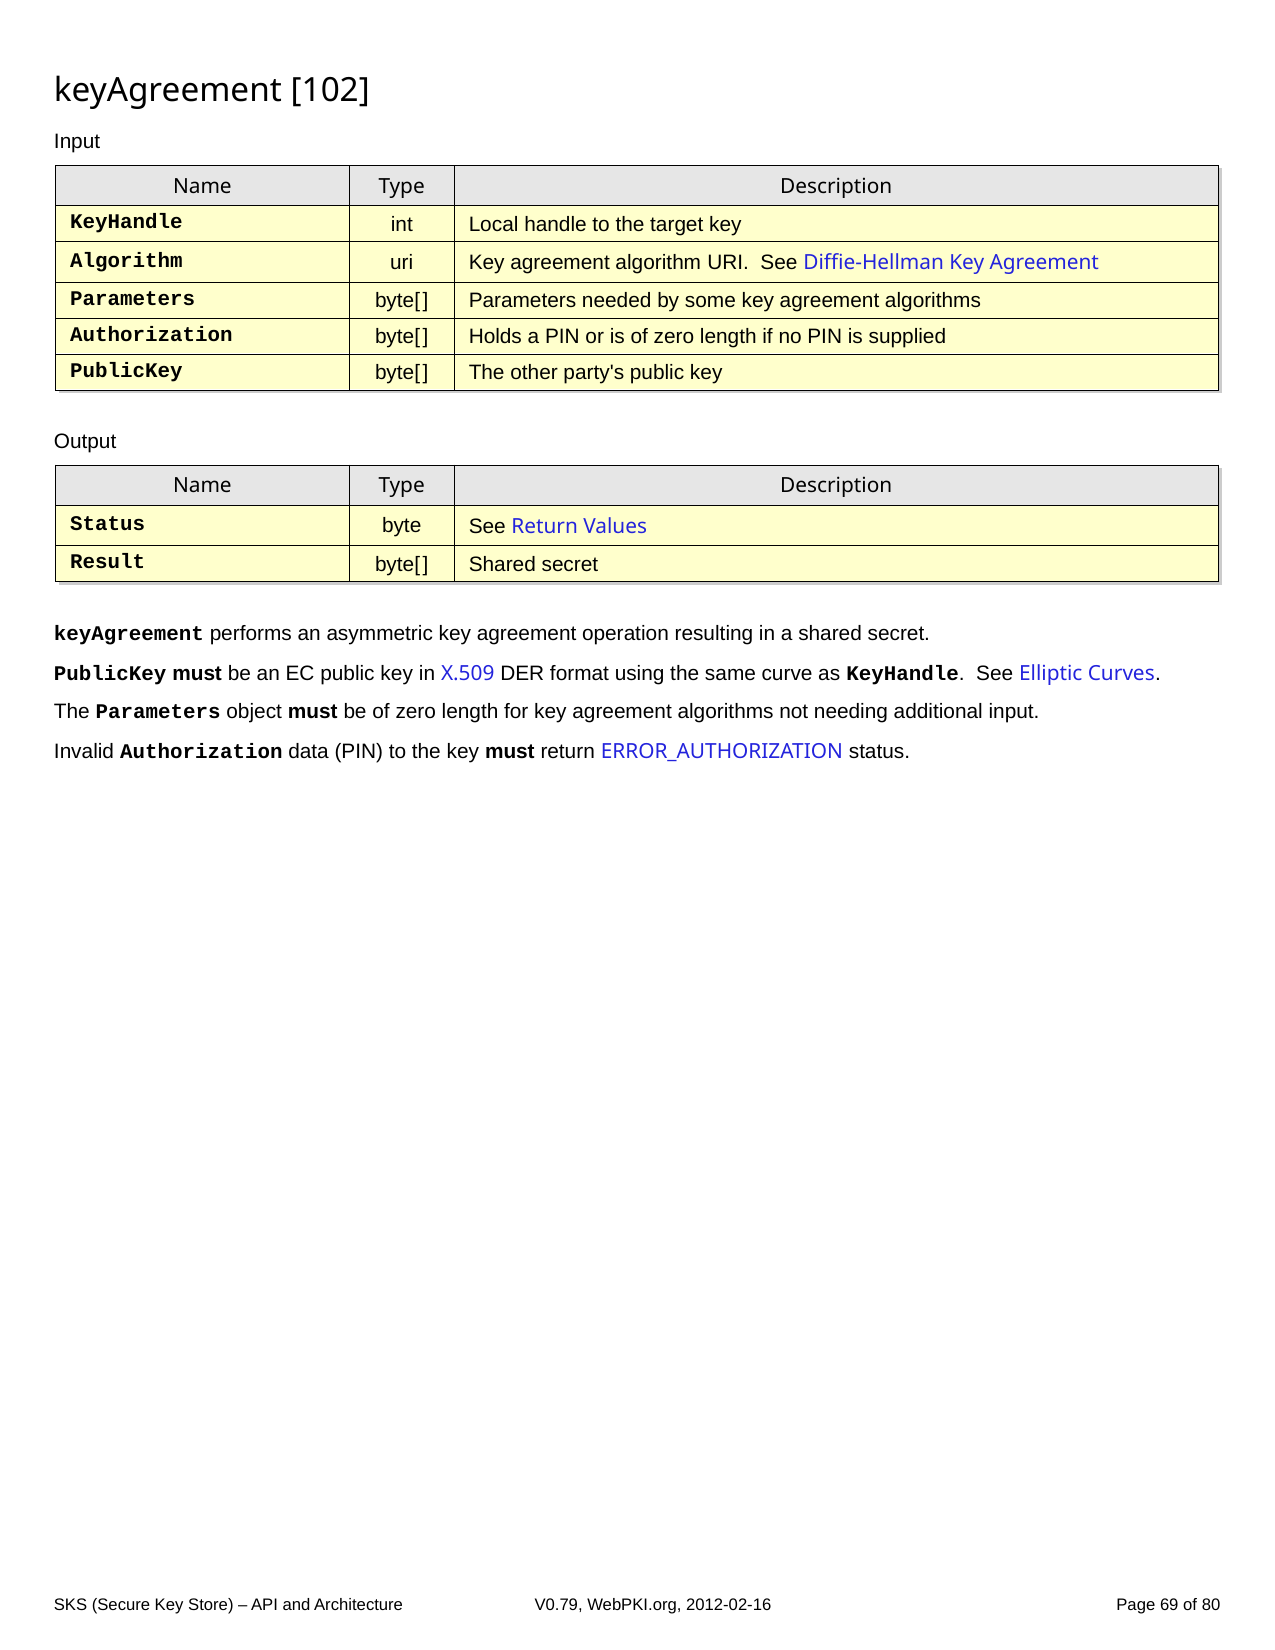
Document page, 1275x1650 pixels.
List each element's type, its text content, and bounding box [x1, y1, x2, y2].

text Invalid Authorization data (PIN) to the key must return ERROR_AUTHORIZATION status. [54, 736, 1221, 765]
table_cell Local handle to the target key [455, 206, 1218, 241]
table_cell byte⁮[ ] [350, 355, 454, 389]
text PublicKey must be an EC public key in X.509 DER format using the same curve as KeyHandle. See Elliptic Curves. [54, 658, 1221, 687]
table_cell The other party's public key [455, 355, 1218, 389]
table_cell Result [56, 546, 349, 581]
table_cell KeyHandle [56, 206, 349, 241]
text keyAgreement performs an asymmetric key agreement operation resulting in a shared secret. [54, 621, 1221, 647]
table_cell byte⁮[ ] [350, 546, 454, 581]
table_header Description [455, 466, 1218, 505]
table_header Description [455, 166, 1218, 205]
table_cell Authorization [56, 319, 349, 353]
text Output [54, 429, 1221, 453]
table_cell Parameters needed by some key agreement algorithms [455, 283, 1218, 318]
table_cell int [350, 206, 454, 241]
table_cell uri [350, 242, 454, 282]
table_header Type [350, 166, 454, 205]
text Input [54, 129, 1221, 153]
table_cell Parameters [56, 283, 349, 318]
table_cell byte [350, 506, 454, 545]
table_cell PublicKey [56, 355, 349, 389]
table_cell Status [56, 506, 349, 545]
table_cell See Return Values [455, 506, 1218, 545]
table_header Name [56, 166, 349, 205]
table_header Type [350, 466, 454, 505]
table_cell byte⁮[ ] [350, 283, 454, 318]
table_cell Holds a PIN or is of zero length if no PIN is supplied [455, 319, 1218, 353]
table_cell Key agreement algorithm URI. See Diffie-Hellman Key Agreement ‎ [455, 242, 1218, 282]
table_header Name [56, 466, 349, 505]
table_cell Shared secret [455, 546, 1218, 581]
subtitle keyAgreement [102] [54, 66, 1221, 111]
table_cell Algorithm [56, 242, 349, 282]
table_cell byte⁮[ ] [350, 319, 454, 353]
text The Parameters object must be of zero length for key agreement algorithms not needing additional input. [54, 699, 1221, 724]
